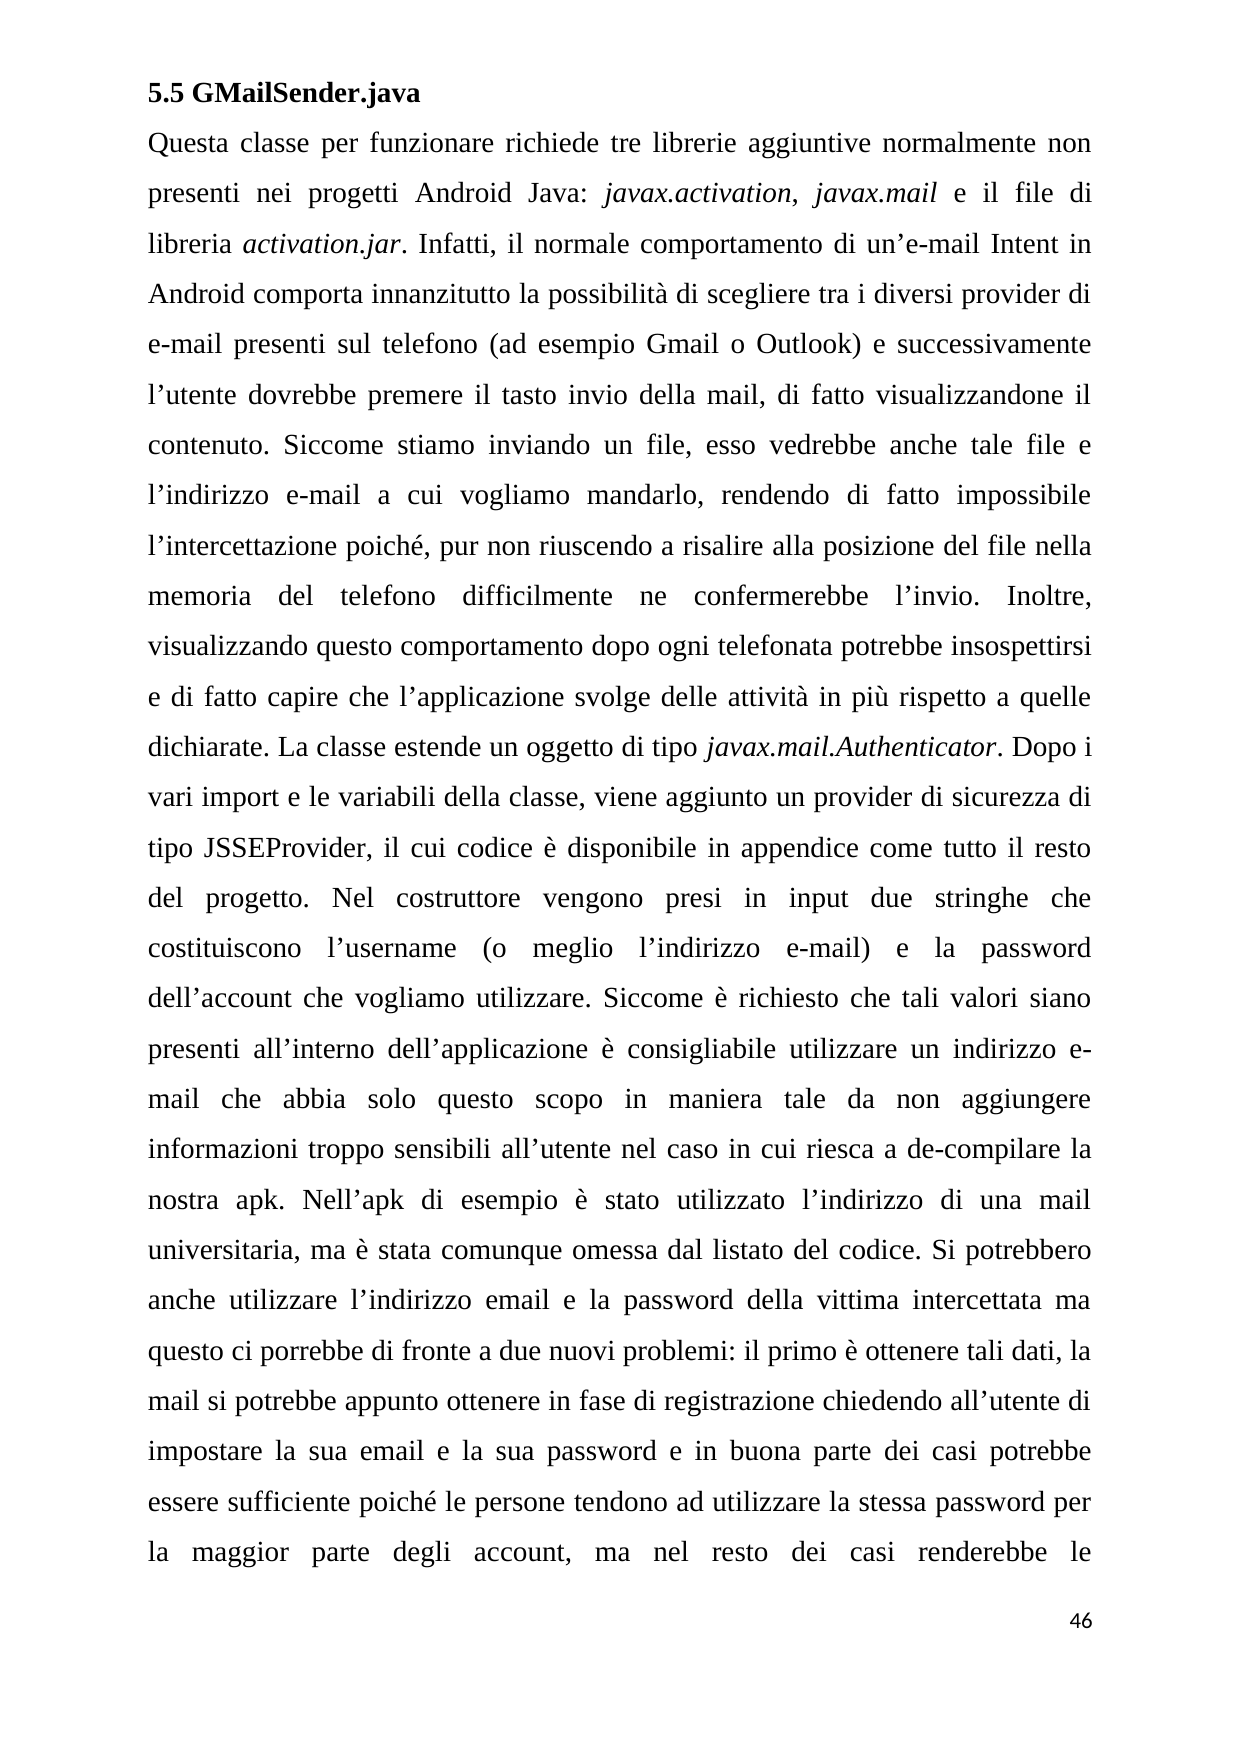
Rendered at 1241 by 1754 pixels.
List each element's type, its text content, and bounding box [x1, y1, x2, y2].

text Questa classe per funzionare richiede tre librerie aggiuntive normalmente non presenti nei progetti Android Java: javax.activation, javax.mail e il file di libreria activation.jar. Infatti, il normale comportamento di un’e-mail Intent in Android comporta innanzitutto la possibilità di scegliere tra i diversi provider di e-mail presenti sul telefono (ad esempio Gmail o Outlook) e successivamente l’utente dovrebbe premere il tasto invio della mail, di fatto visualizzandone il contenuto. Siccome stiamo inviando un file, esso vedrebbe anche tale file e l’indirizzo e-mail a cui vogliamo mandarlo, rendendo di fatto impossibile l’intercettazione poiché, pur non riuscendo a risalire alla posizione del file nella memoria del telefono difficilmente ne confermerebbe l’invio. Inoltre, visualizzando questo comportamento dopo ogni telefonata potrebbe insospettirsi e di fatto capire che l’applicazione svolge delle attività in più rispetto a quelle dichiarate. La classe estende un oggetto di tipo javax.mail.Authenticator. Dopo i vari import e le variabili della classe, viene aggiunto un provider di sicurezza di tipo JSSEProvider, il cui codice è disponibile in appendice come tutto il resto del progetto. Nel costruttore vengono presi in input due stringhe che costituiscono l’username (o meglio l’indirizzo e-mail) e la password dell’account che vogliamo utilizzare. Siccome è richiesto che tali valori siano presenti all’interno dell’applicazione è consigliabile utilizzare un indirizzo e-mail che abbia solo questo scopo in maniera tale da non aggiungere informazioni troppo sensibili all’utente nel caso in cui riesca a de-compilare la nostra apk. Nell’apk di esempio è stato utilizzato l’indirizzo di una mail universitaria, ma è stata comunque omessa dal listato del codice. Si potrebbero anche utilizzare l’indirizzo email e la password della vittima intercettata ma questo ci porrebbe di fronte a due nuovi problemi: il primo è ottenere tali dati, la mail si potrebbe appunto ottenere in fase di registrazione chiedendo all’utente di impostare la sua email e la sua password e in buona parte dei casi potrebbe essere sufficiente poiché le persone tendono ad utilizzare la stessa password per la maggior parte degli account, ma nel resto dei casi renderebbe le [148, 125, 1092, 1568]
subtitle 5.5 GMailSender.java [148, 75, 1092, 108]
